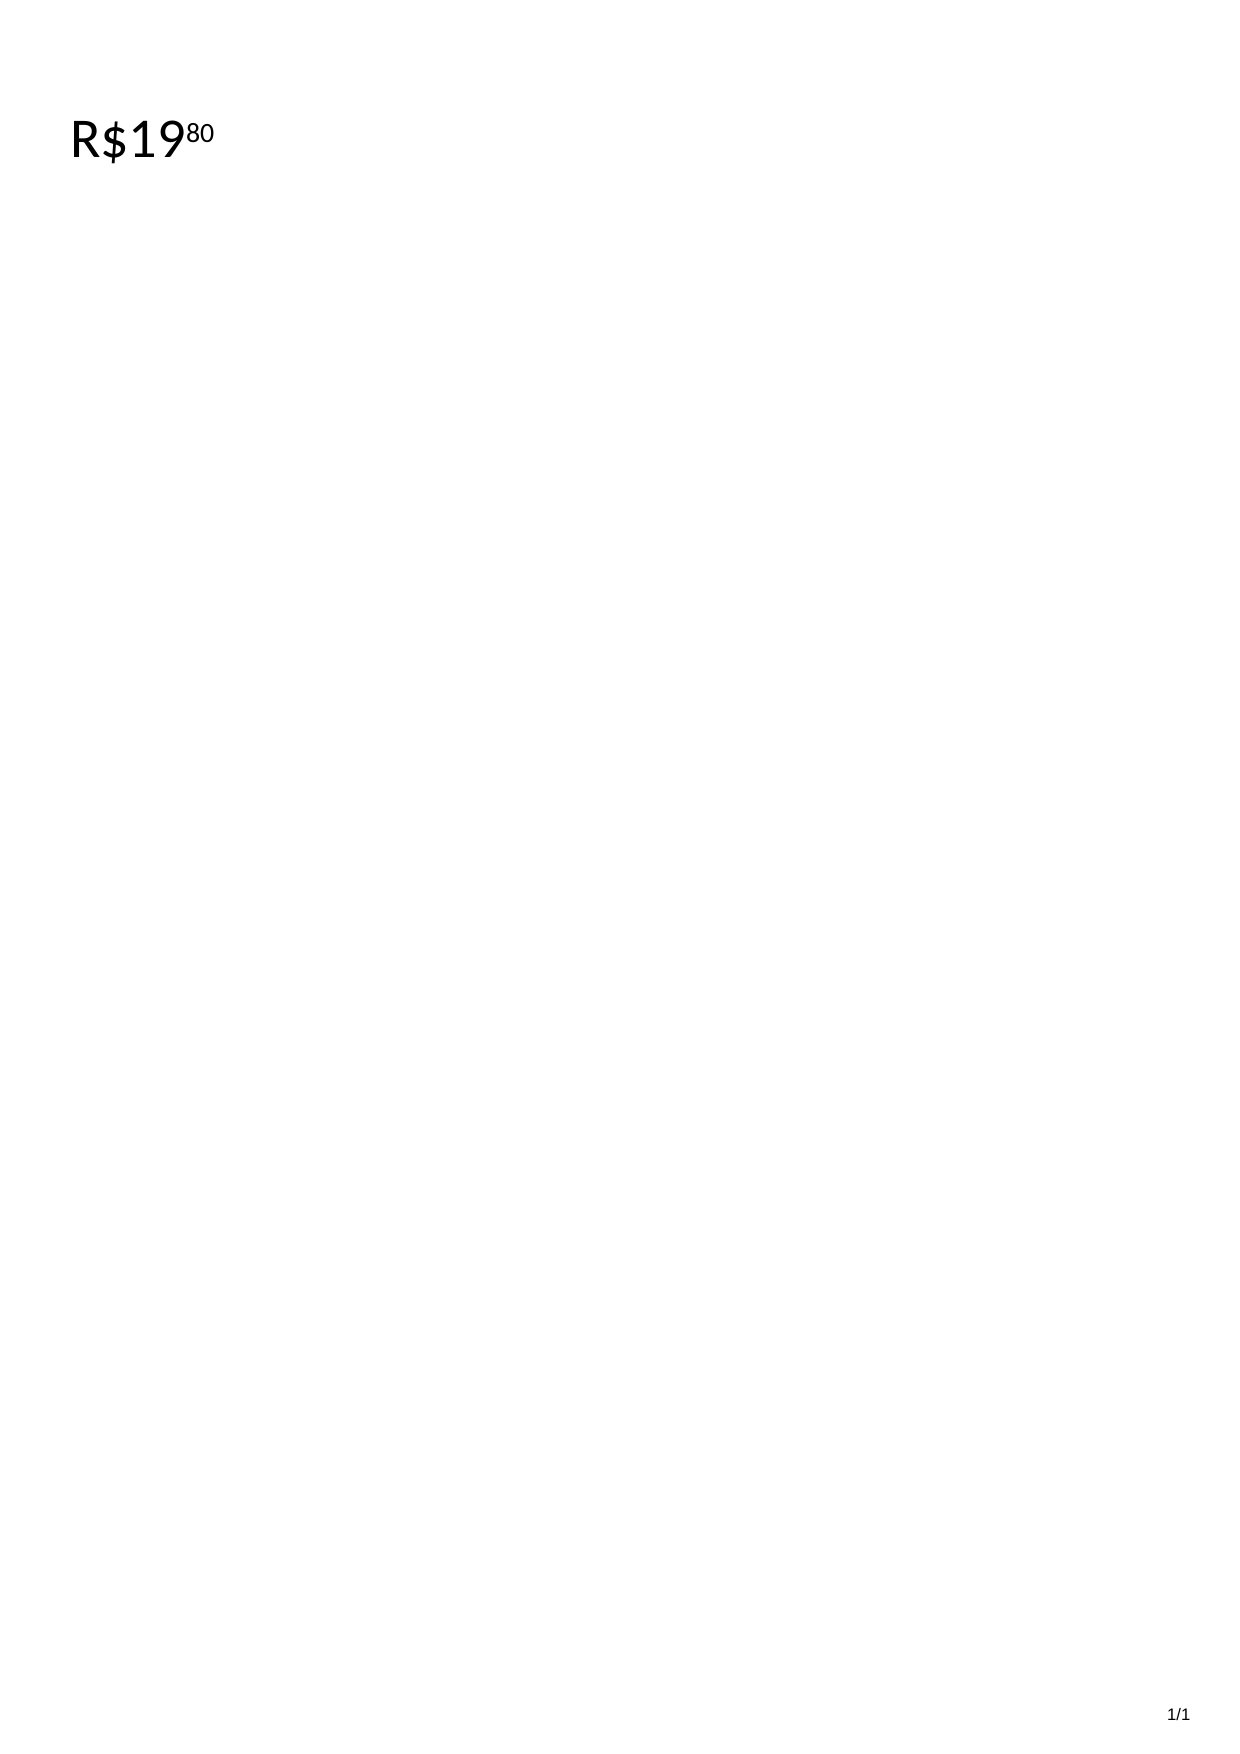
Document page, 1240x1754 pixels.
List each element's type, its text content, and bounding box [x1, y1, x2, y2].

subtitle R$1980 [70, 103, 1188, 172]
